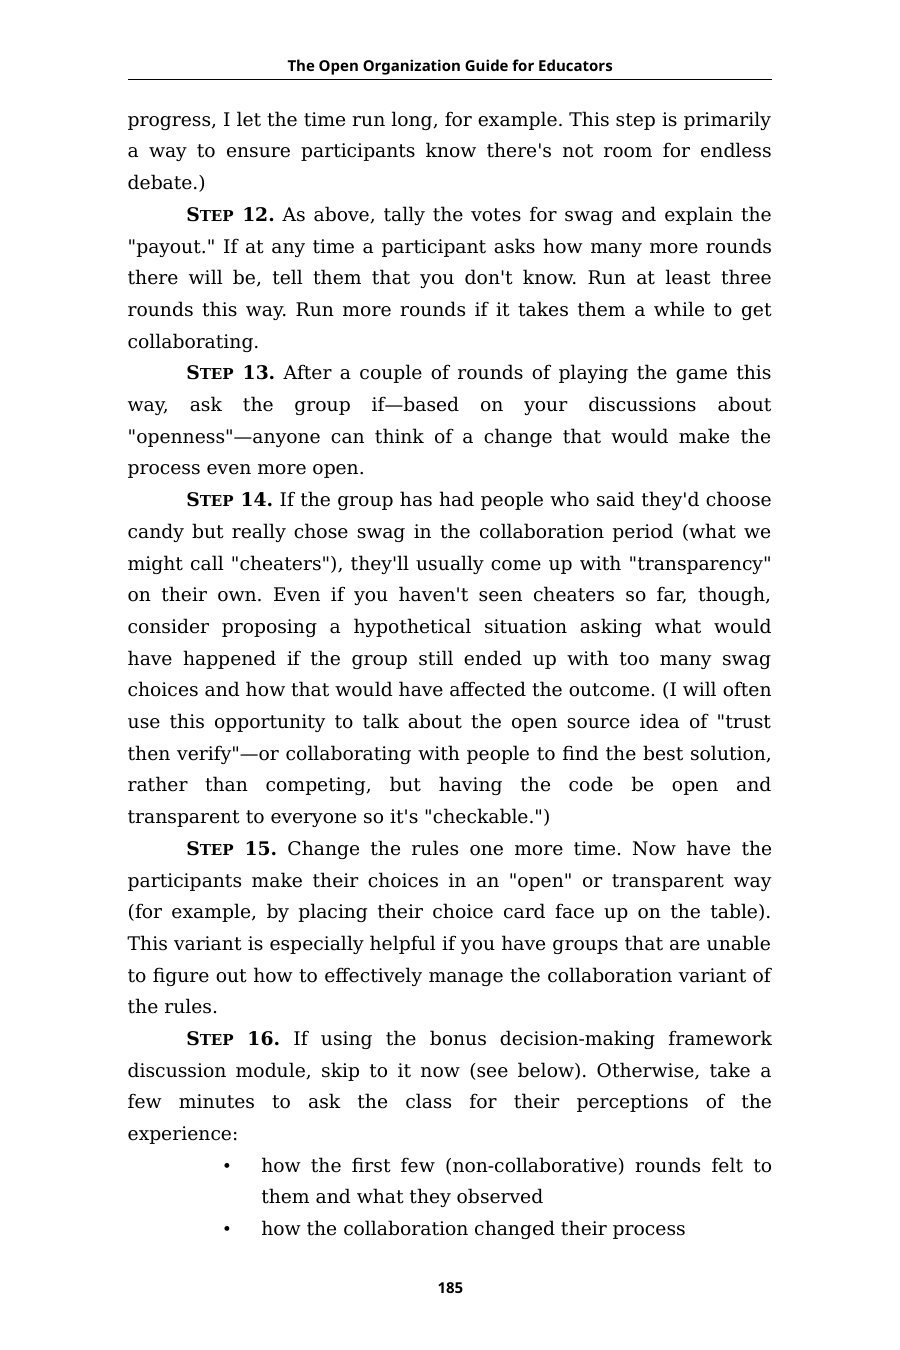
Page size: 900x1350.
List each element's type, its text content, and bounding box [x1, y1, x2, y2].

text Step 12. As above, tally the votes for swag and explain the "payout." If at any time a participant asks how many more rounds there will be, tell them that you don't know. Run at least three rounds this way. Run more rounds if it takes them a while to get collaborating. [127, 204, 772, 352]
text Step 13. After a couple of rounds of playing the game this way, ask the group if—based on your discussions about "openness"—anyone can think of a change that would make the process even more open. [127, 362, 772, 479]
text Step 14. If the group has had people who said they'd choose candy but really chose swag in the collaboration period (what we might call "cheaters"), they'll usually come up with "transparency" on their own. Even if you haven't seen cheaters so far, though, consider proposing a hypothetical situation asking what would have happened if the group still ended up with too many swag choices and how that would have affected the outcome. (I will often use this opportunity to talk about the open source idea of "trust then verify"—or collaborating with people to find the best solution, rather than competing, but having the code be open and transparent to everyone so it's "checkable.") [127, 489, 772, 828]
text progress, I let the time run long, for example. This step is primarily a way to ensure participants know there's not room for endless debate.) [127, 109, 772, 194]
list how the collaboration changed their process [223, 1218, 772, 1240]
text Step 16. If using the bonus decision-making framework discussion module, skip to it now (see below). Otherwise, take a few minutes to ask the class for their perceptions of the experience: [127, 1028, 772, 1145]
text Step 15. Change the rules one more time. Now have the participants make their choices in an "open" or transparent way (for example, by placing their choice card face up on the table). This variant is especially helpful if you have groups that are unable to figure out how to effectively manage the collaboration variant of the rules. [127, 838, 772, 1018]
list how the first few (non-collaborative) rounds felt to them and what they observed [223, 1155, 772, 1208]
